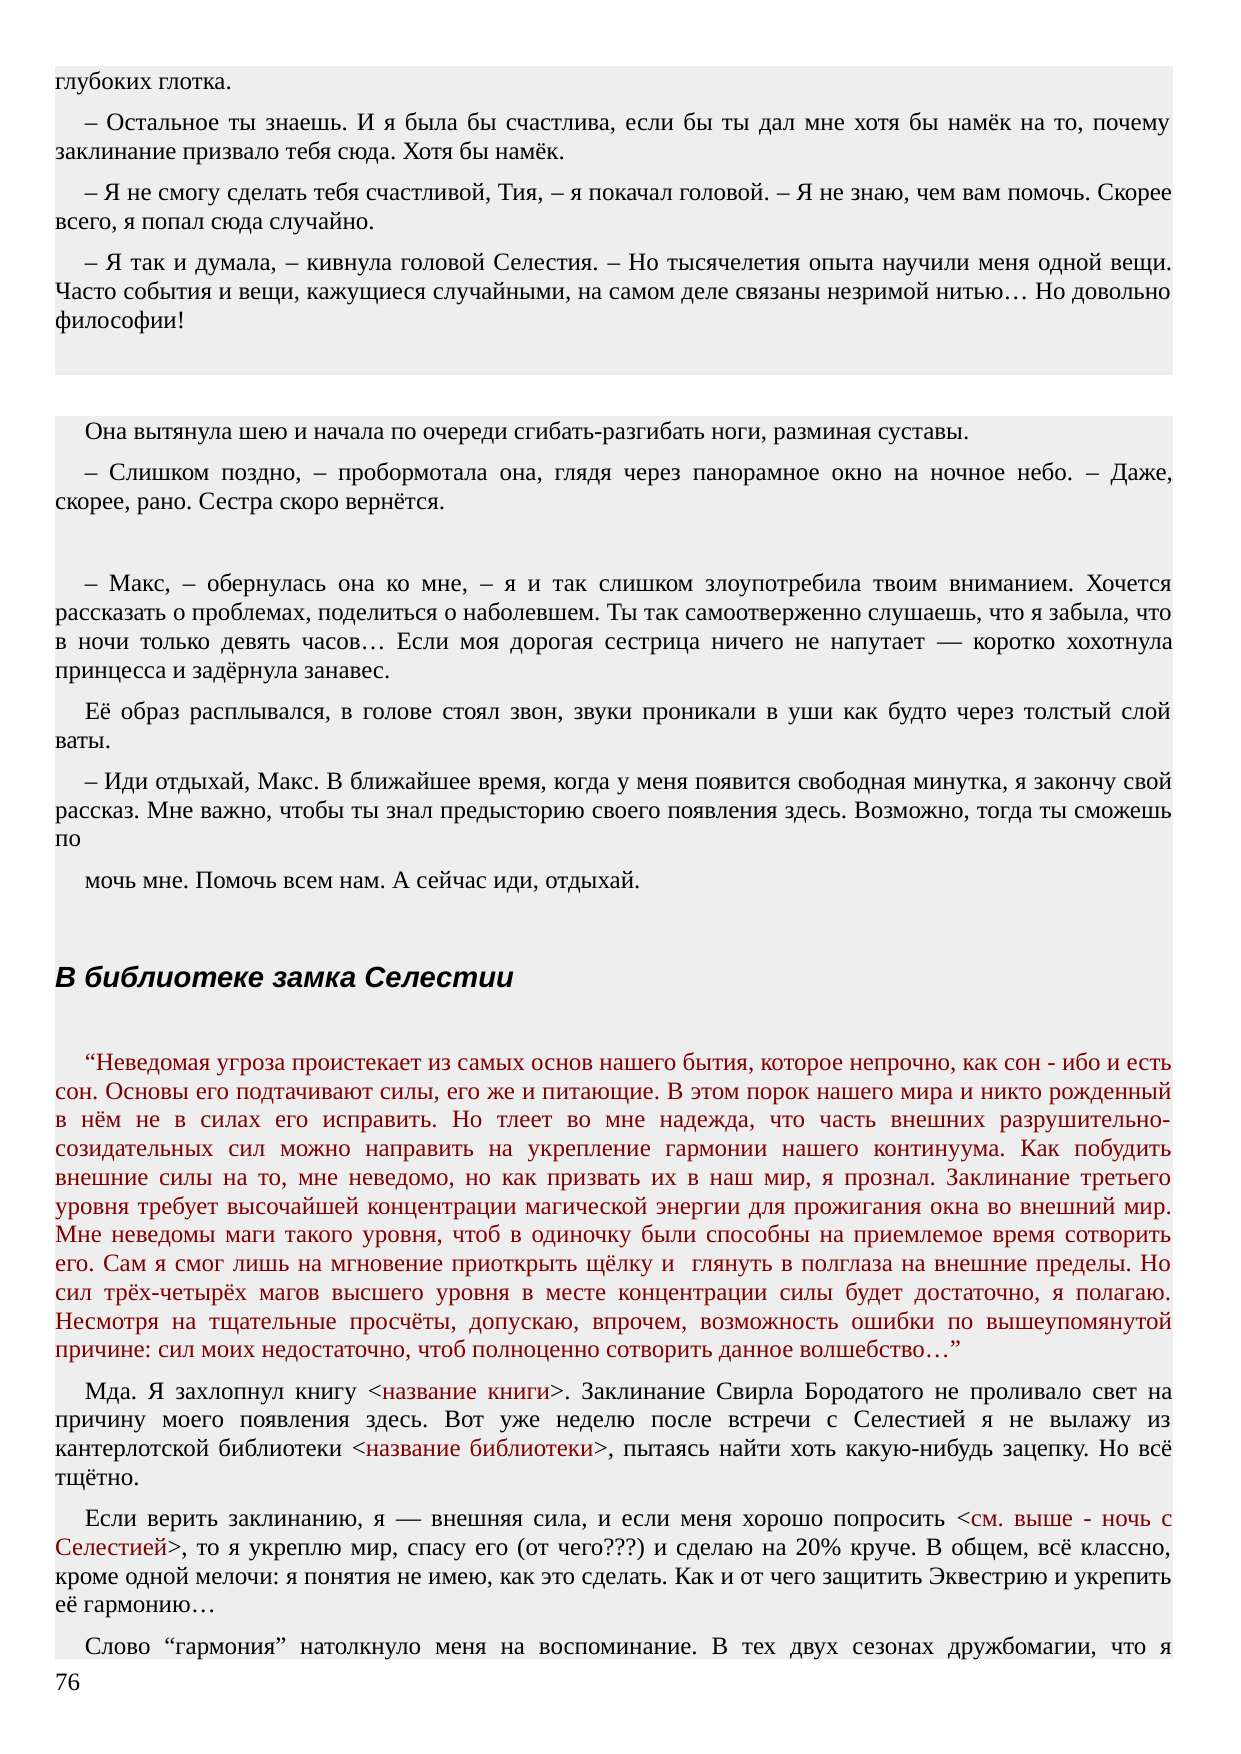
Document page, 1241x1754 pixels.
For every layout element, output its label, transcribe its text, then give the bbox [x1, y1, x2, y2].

text – Иди отдыхай, Макс. В ближайшее время, когда у меня появится свободная минутка, я закончу свой рассказ. Мне важно, чтобы ты знал предысторию своего появления здесь. Возможно, тогда ты сможешь по [55, 766, 1173, 852]
text Мда. Я захлопнул книгу <название книги>. Заклинание Свирла Бородатого не проливало свет на причину моего появления здесь. Вот уже неделю после встречи с Селестией я не вылажу из кантерлотской библиотеки <название библиотеки>, пытаясь найти хоть какую-нибудь зацепку. Но всё тщётно. [55, 1376, 1173, 1491]
text Слово “гармония” натолкнуло меня на воспоминание. В тех двух сезонах дружбомагии, что я [55, 1631, 1173, 1659]
text – Слишком поздно, – пробормотала она, глядя через панорамное окно на ночное небо. – Даже, скорее, рано. Сестра скоро вернётся. [55, 457, 1173, 515]
text – Макс, – обернулась она ко мне, – я и так слишком злоупотребила твоим вниманием. Хочется рассказать о проблемах, поделиться о наболевшем. Ты так самоотверженно слушаешь, что я забыла, что в ночи только девять часов… Если моя дорогая сестрица ничего не напутает — коротко хохотнула принцесса и задёрнула занавес. [55, 568, 1173, 683]
text Она вытянула шею и начала по очереди сгибать-разгибать ноги, разминая суставы. [55, 416, 1173, 445]
text “Неведомая угроза проистекает из самых основ нашего бытия, которое непрочно, как сон - ибо и есть сон. Основы его подтачивают силы, его же и питающие. В этом порок нашего мира и никто рожденный в нём не в силах его исправить. Но тлеет во мне надежда, что часть внешних разрушительно-созидательных сил можно направить на укрепление гармонии нашего континуума. Как побудить внешние силы на то, мне неведомо, но как призвать их в наш мир, я прознал. Заклинание третьего уровня требует высочайшей концентрации магической энергии для прожигания окна во внешний мир. Мне неведомы маги такого уровня, чтоб в одиночку были способны на приемлемое время сотворить его. Сам я смог лишь на мгновение приоткрыть щёлку и глянуть в полглаза на внешние пределы. Но сил трёх-четырёх магов высшего уровня в месте концентрации силы будет достаточно, я полагаю. Несмотря на тщательные просчёты, допускаю, впрочем, возможность ошибки по вышеупомянутой причине: сил моих недостаточно, чтоб полноценно сотворить данное волшебство…” [55, 1047, 1173, 1363]
text – Остальное ты знаешь. И я была бы счастлива, если бы ты дал мне хотя бы намёк на то, почему заклинание призвало тебя сюда. Хотя бы намёк. [55, 107, 1173, 165]
subtitle В библиотеке замка Селестии [55, 960, 1173, 993]
text – Я так и думала, – кивнула головой Селестия. – Но тысячелетия опыта научили меня одной вещи. Часто события и вещи, кажущиеся случайными, на самом деле связаны незримой нитью… Но довольно философии! [55, 247, 1173, 333]
text – Я не смогу сделать тебя счастливой, Тия, – я покачал головой. – Я не знаю, чем вам помочь. Скорее всего, я попал сюда случайно. [55, 177, 1173, 235]
text Если верить заклинанию, я — внешняя сила, и если меня хорошо попросить <см. выше - ночь с Селестией>, то я укреплю мир, спасу его (от чего???) и сделаю на 20% круче. В общем, всё классно, кроме одной мелочи: я понятия не имею, как это сделать. Как и от чего защитить Эквестрию и укрепить её гармонию… [55, 1503, 1173, 1618]
text Её образ расплывался, в голове стоял звон, звуки проникали в уши как будто через толстый слой ваты. [55, 696, 1173, 753]
text мочь мне. Помочь всем нам. А сейчас иди, отдыхай. [55, 865, 1173, 893]
text глубоких глотка. [55, 66, 1173, 95]
